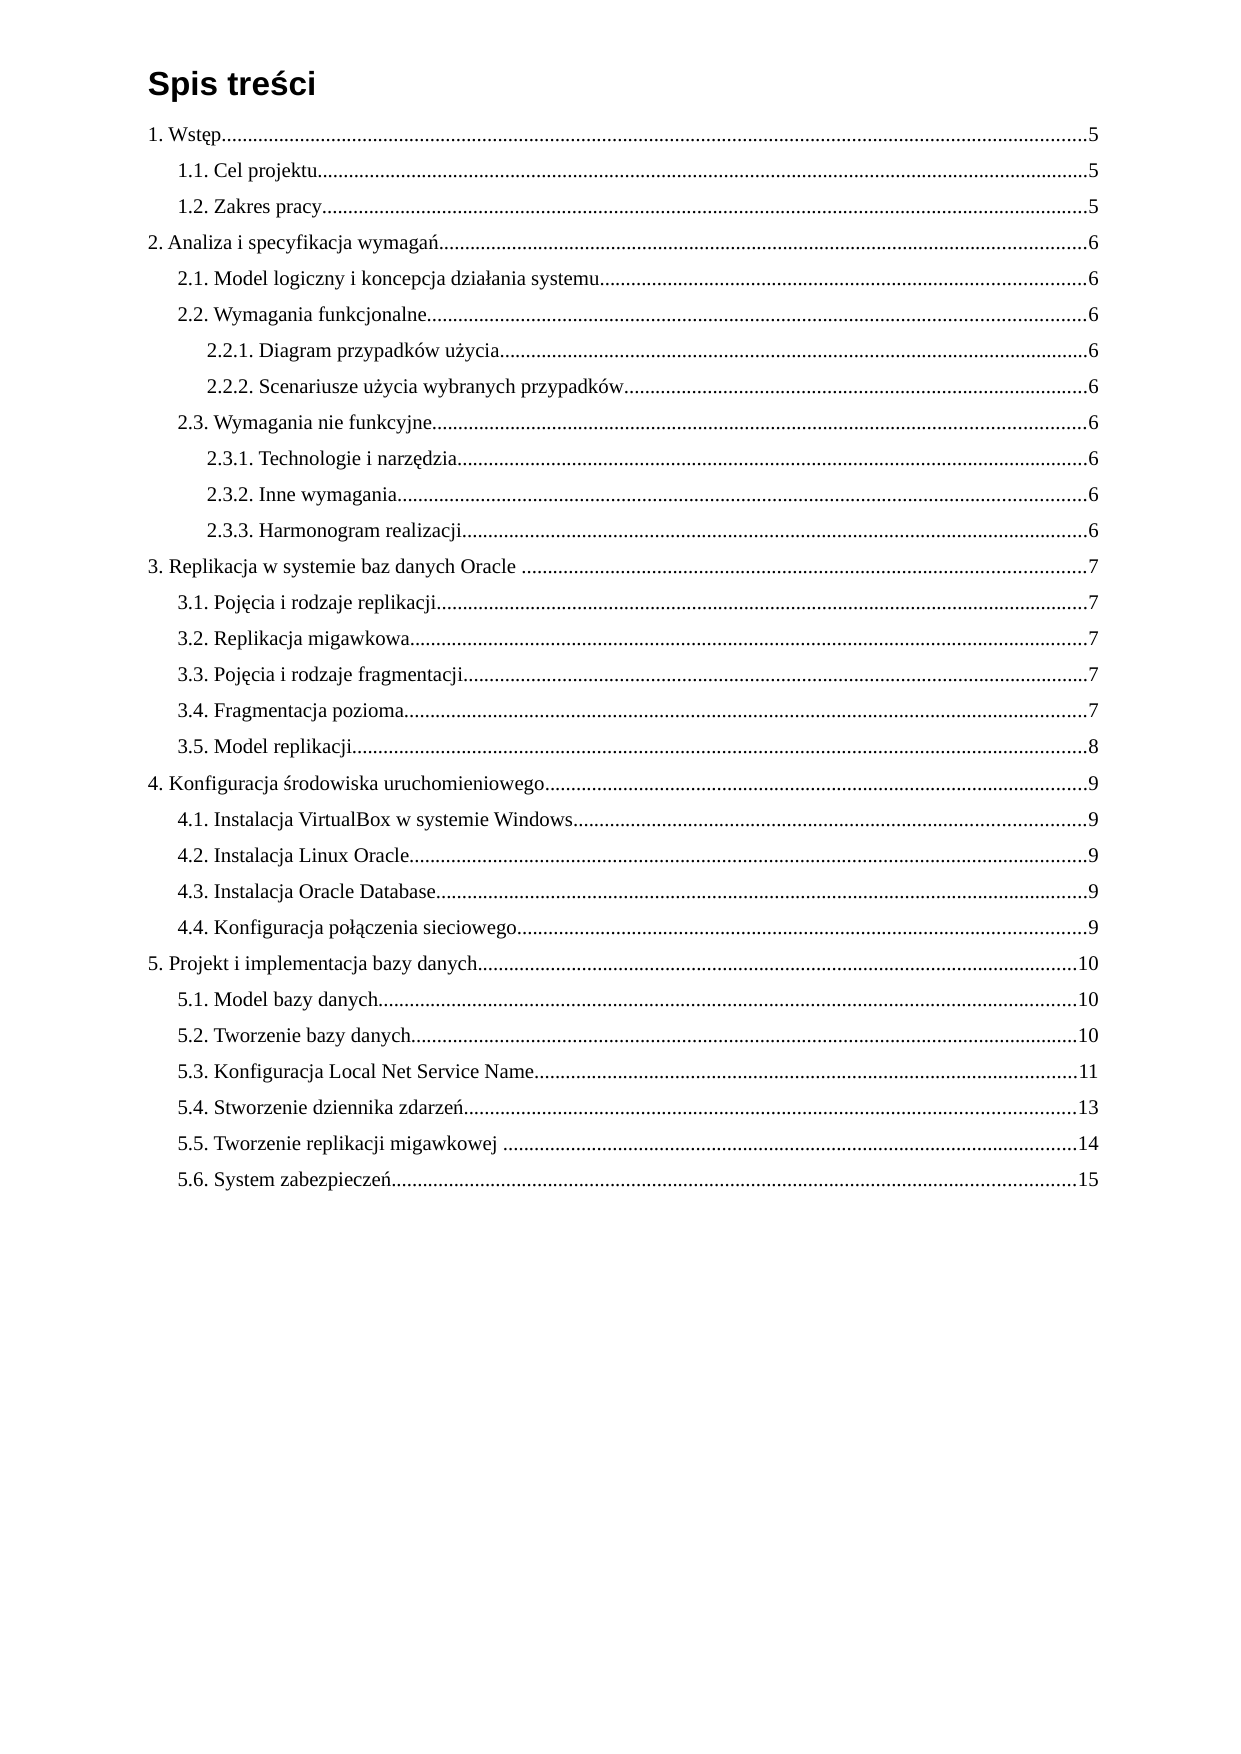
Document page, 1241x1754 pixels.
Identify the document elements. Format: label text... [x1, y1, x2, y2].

text 3.1. Pojęcia i rodzaje replikacji 7 [177, 590, 1098, 614]
text 5.4. Stworzenie dziennika zdarzeń 13 [177, 1095, 1098, 1119]
text 4.2. Instalacja Linux Oracle 9 [177, 842, 1098, 867]
text 5.2. Tworzenie bazy danych 10 [177, 1023, 1098, 1047]
text 3.3. Pojęcia i rodzaje fragmentacji 7 [177, 662, 1098, 686]
text 3.4. Fragmentacja pozioma 7 [177, 698, 1098, 722]
text 4. Konfiguracja środowiska uruchomieniowego 9 [148, 770, 1098, 794]
text 2.3. Wymagania nie funkcyjne 6 [177, 410, 1098, 434]
text 3. Replikacja w systemie baz danych Oracle 7 [148, 554, 1098, 578]
text 5.5. Tworzenie replikacji migawkowej 14 [177, 1131, 1098, 1155]
text 1. Wstęp 5 [148, 122, 1098, 146]
text 2.3.1. Technologie i narzędzia 6 [207, 446, 1098, 470]
text 2.3.3. Harmonogram realizacji 6 [207, 518, 1098, 542]
text 4.3. Instalacja Oracle Database 9 [177, 878, 1098, 903]
text 5.6. System zabezpieczeń 15 [177, 1167, 1098, 1191]
text 4.1. Instalacja VirtualBox w systemie Windows 9 [177, 806, 1098, 831]
text 3.5. Model replikacji 8 [177, 734, 1098, 758]
text 5.3. Konfiguracja Local Net Service Name 11 [177, 1059, 1098, 1083]
text 2.2.2. Scenariusze użycia wybranych przypadków 6 [207, 374, 1098, 398]
text 5.1. Model bazy danych 10 [177, 987, 1098, 1011]
text 3.2. Replikacja migawkowa 7 [177, 626, 1098, 650]
text 2.1. Model logiczny i koncepcja działania systemu 6 [177, 266, 1098, 290]
text 2.2. Wymagania funkcjonalne 6 [177, 302, 1098, 326]
text 4.4. Konfiguracja połączenia sieciowego 9 [177, 914, 1098, 939]
subtitle Spis treści [148, 64, 1098, 102]
text 2.2.1. Diagram przypadków użycia 6 [207, 338, 1098, 362]
text 5. Projekt i implementacja bazy danych 10 [148, 951, 1098, 975]
text 1.2. Zakres pracy 5 [177, 194, 1098, 218]
text 2.3.2. Inne wymagania 6 [207, 482, 1098, 506]
text 1.1. Cel projektu 5 [177, 158, 1098, 182]
text 2. Analiza i specyfikacja wymagań 6 [148, 230, 1098, 254]
